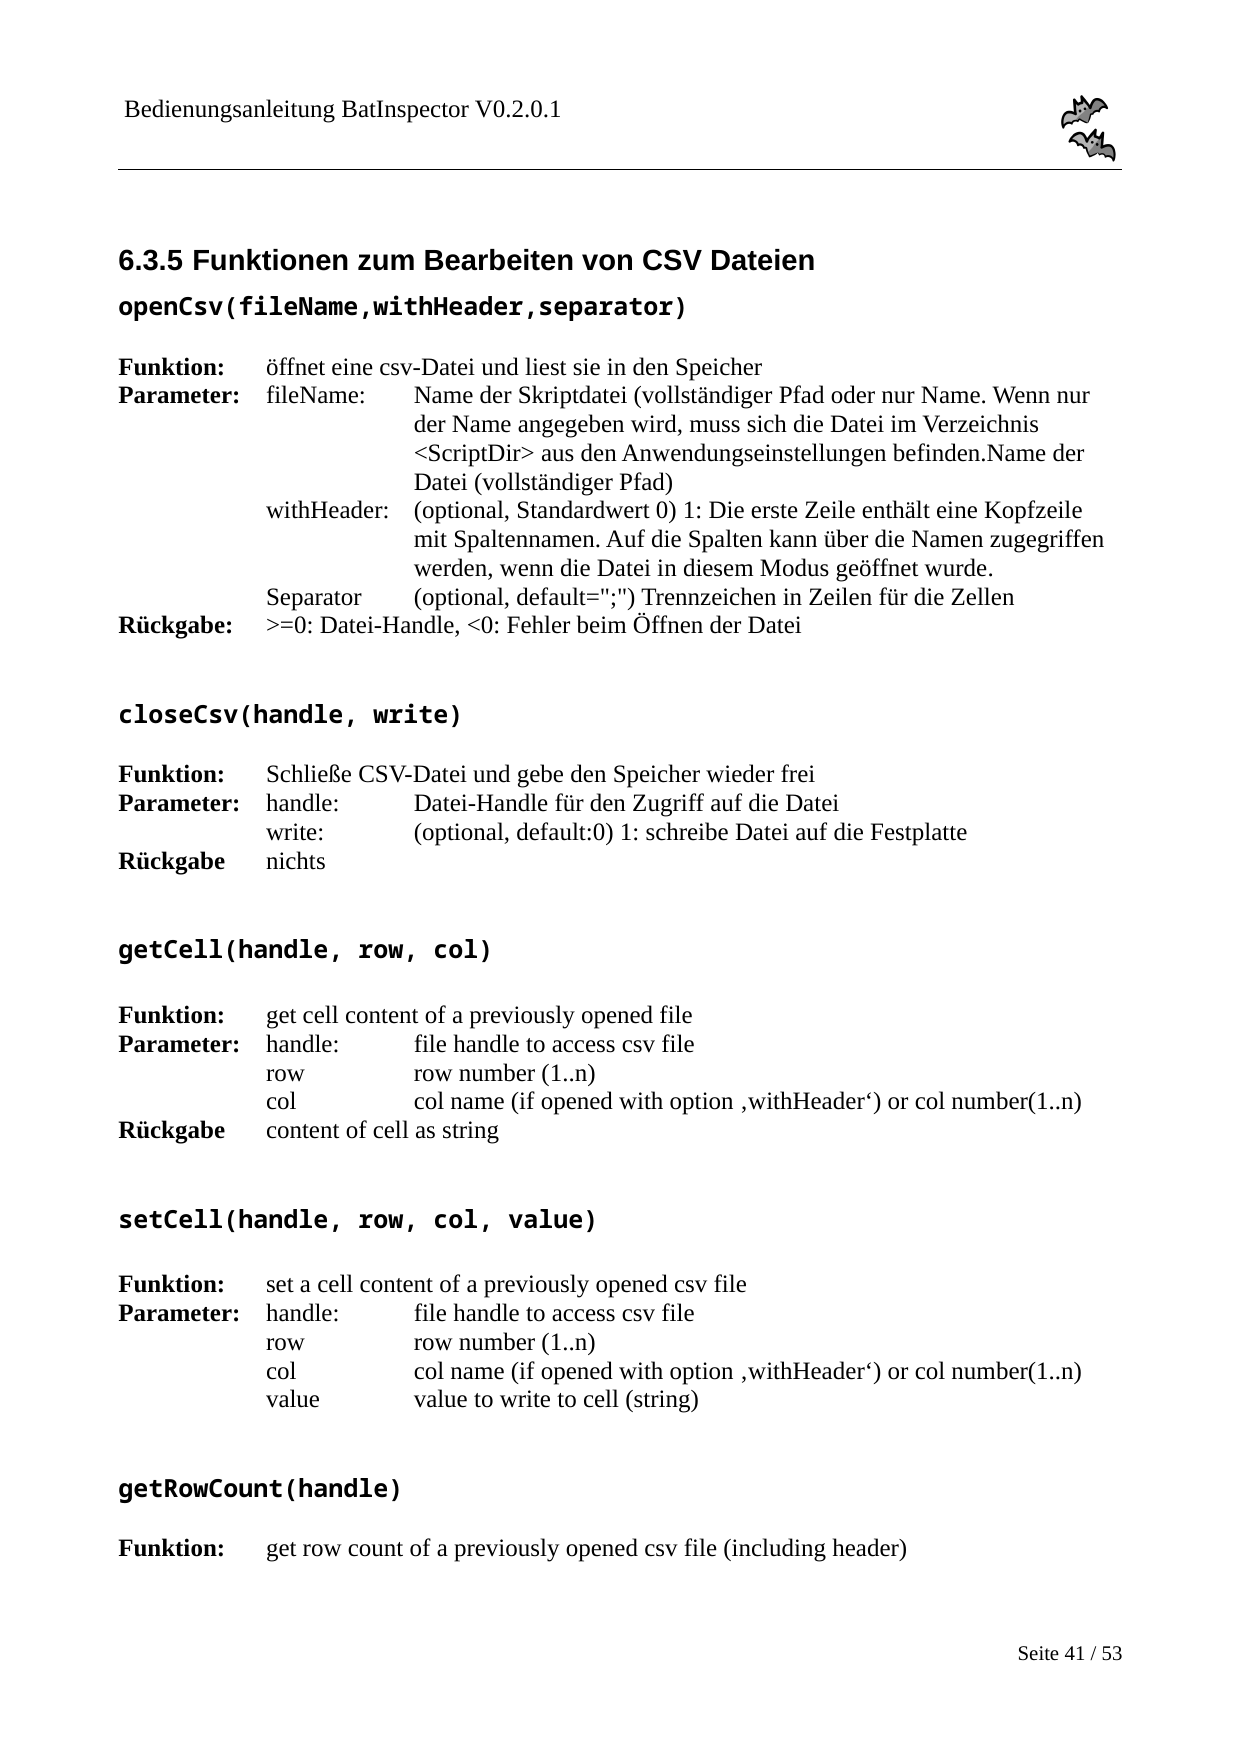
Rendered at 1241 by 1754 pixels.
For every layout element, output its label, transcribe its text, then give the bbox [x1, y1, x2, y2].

text value value to write to cell (string) [118, 1384, 1122, 1413]
text write: (optional, default:0) 1: schreibe Datei auf die Festplatte [118, 817, 1122, 846]
picture [1057, 95, 1120, 162]
text getCell(handle, row, col) [118, 932, 1122, 966]
text Rückgabe content of cell as string [118, 1115, 1122, 1144]
text Rückgabe: >=0: Datei-Handle, <0: Fehler beim Öffnen der Datei [118, 610, 1122, 639]
text Parameter: handle: Datei-Handle für den Zugriff auf die Datei [118, 788, 1122, 817]
text Parameter: handle: file handle to access csv file row row number (1..n) [118, 1029, 1122, 1086]
text Parameter: handle: file handle to access csv file row row number (1..n) [118, 1298, 1122, 1356]
text getRowCount(handle) [118, 1471, 1122, 1505]
text Funktion: get cell content of a previously opened file [118, 1000, 1122, 1029]
text Rückgabe nichts [118, 846, 1122, 874]
text openCsv(fileName,withHeader,separator) [118, 289, 1122, 323]
subtitle Funktionen zum Bearbeiten von CSV Dateien [118, 243, 1122, 276]
text Funktion: set a cell content of a previously opened csv file [118, 1269, 1122, 1298]
text Funktion: Schließe CSV-Datei und gebe den Speicher wieder frei [118, 759, 1122, 788]
text closeCsv(handle, write) [118, 697, 1122, 731]
text col col name (if opened with option ‚withHeader‘) or col number(1..n) [118, 1086, 1122, 1115]
text col col name (if opened with option ‚withHeader‘) or col number(1..n) [118, 1356, 1122, 1384]
text setCell(handle, row, col, value) [118, 1201, 1122, 1235]
text Funktion: öffnet eine csv-Datei und liest sie in den Speicher [118, 352, 1122, 380]
text Parameter: fileName: Name der Skriptdatei (vollständiger Pfad oder nur Name. Wenn nur der Name angegeben wird, muss sich die Datei im Verzeichnis <ScriptDir> aus den Anwendungseinstellungen befinden.Name der Datei (vollständiger Pfad) withHeader: (optional, Standardwert 0) 1: Die erste Zeile enthält eine Kopfzeile mit Spaltennamen. Auf die Spalten kann über die Namen zugegriffen werden, wenn die Datei in diesem Modus geöffnet wurde. [118, 380, 1122, 582]
text Funktion: get row count of a previously opened csv file (including header) [118, 1533, 1122, 1562]
text Separator (optional, default=";") Trennzeichen in Zeilen für die Zellen [118, 582, 1122, 610]
